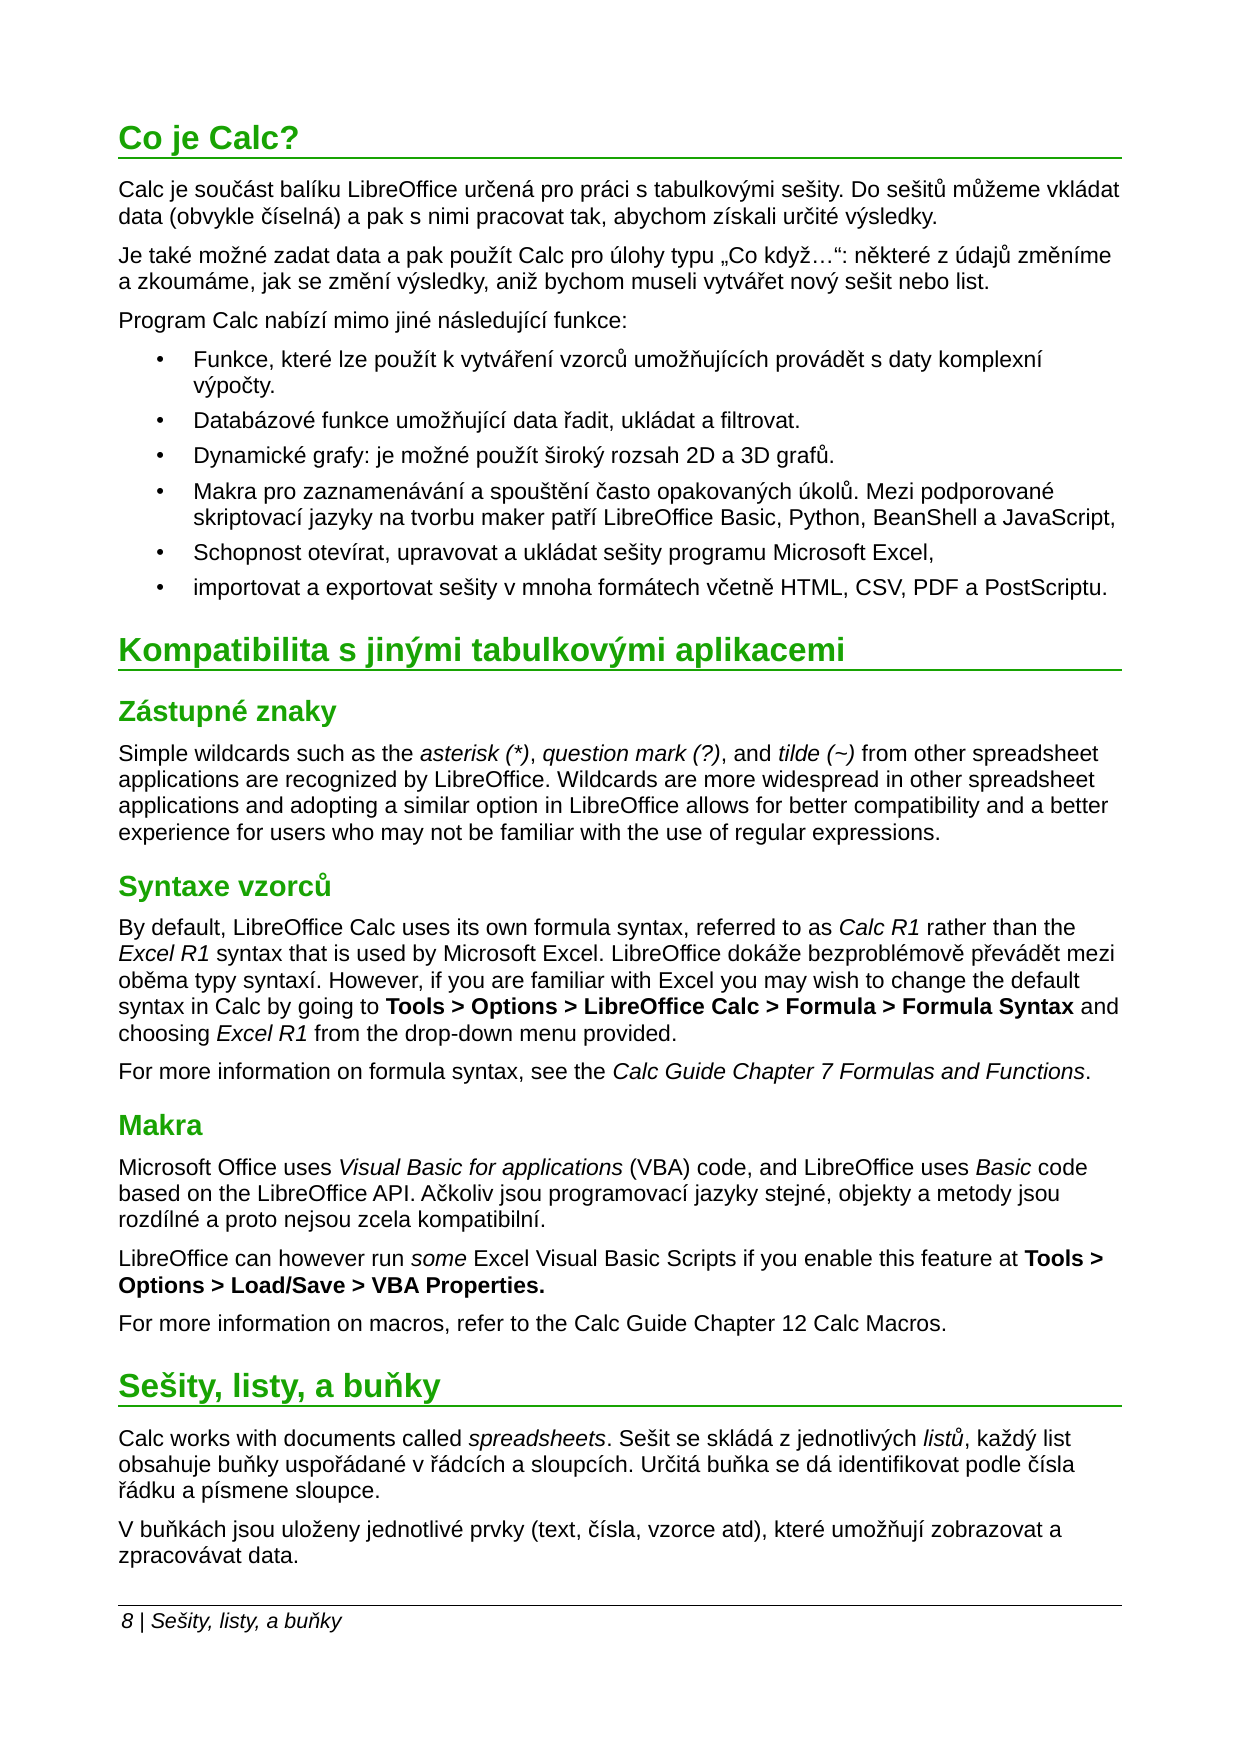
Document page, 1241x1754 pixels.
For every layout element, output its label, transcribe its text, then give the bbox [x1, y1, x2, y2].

list Makra pro zaznamenávání a spouštění často opakovaných úkolů. Mezi podporované skriptovací jazyky na tvorbu maker patří LibreOffice Basic, Python, BeanShell a JavaScript, [156, 478, 1122, 530]
text For more information on macros, refer to the Calc Guide Chapter 12 Calc Macros. [118, 1310, 1122, 1337]
subtitle Sešity, listy, a buňky [118, 1366, 1122, 1405]
text For more information on formula syntax, see the Calc Guide Chapter 7 Formulas and Functions. [118, 1058, 1122, 1085]
text Calc je součást balíku LibreOffice určená pro práci s tabulkovými sešity. Do sešitů můžeme vkládat data (obvykle číselná) a pak s nimi pracovat tak, abychom získali určité výsledky. [118, 176, 1122, 229]
list Funkce, které lze použít k vytváření vzorců umožňujících provádět s daty komplexní výpočty. [156, 346, 1122, 398]
text Calc works with documents called spreadsheets. Sešit se skládá z jednotlivých listů, každý list obsahuje buňky uspořádané v řádcích a sloupcích. Určitá buňka se dá identifikovat podle čísla řádku a písmene sloupce. [118, 1424, 1122, 1503]
list Schopnost otevírat, upravovat a ukládat sešity programu Microsoft Excel, [156, 539, 1122, 566]
subtitle Syntaxe vzorců [118, 869, 1122, 902]
text V buňkách jsou uloženy jednotlivé prvky (text, čísla, vzorce atd), které umožňují zobrazovat a zpracovávat data. [118, 1516, 1122, 1569]
text Microsoft Office uses Visual Basic for applications (VBA) code, and LibreOffice uses Basic code based on the LibreOffice API. Ačkoliv jsou programovací jazyky stejné, objekty a metody jsou rozdílné a proto nejsou zcela kompatibilní. [118, 1154, 1122, 1233]
text Je také možné zadat data a pak použít Calc pro úlohy typu „Co když…“: některé z údajů změníme a zkoumáme, jak se změní výsledky, aniž bychom museli vytvářet nový sešit nebo list. [118, 242, 1122, 294]
list importovat a exportovat sešity v mnoha formátech včetně HTML, CSV, PDF a PostScriptu. [156, 574, 1122, 601]
subtitle Co je Calc? [118, 118, 1122, 157]
text LibreOffice can however run some Excel Visual Basic Scripts if you enable this feature at Tools > Options > Load/Save > VBA Properties. [118, 1245, 1122, 1298]
list Databázové funkce umožňující data řadit, ukládat a filtrovat. [156, 407, 1122, 433]
text Simple wildcards such as the asterisk (*), question mark (?), and tilde (~) from other spreadsheet applications are recognized by LibreOffice. Wildcards are more widespread in other spreadsheet applications and adopting a similar option in LibreOffice allows for better compatibility and a better experience for users who may not be familiar with the use of regular expressions. [118, 740, 1122, 845]
subtitle Zástupné znaky [118, 694, 1122, 728]
text By default, LibreOffice Calc uses its own formula syntax, referred to as Calc R1 rather than the Excel R1 syntax that is used by Microsoft Excel. LibreOffice dokáže bezproblémově převádět mezi oběma typy syntaxí. However, if you are familiar with Excel you may wish to change the default syntax in Calc by going to Tools > Options > LibreOffice Calc > Formula > Formula Syntax and choosing Excel R1 from the drop-down menu provided. [118, 914, 1122, 1046]
list Dynamické grafy: je možné použít široký rozsah 2D a 3D grafů. [156, 442, 1122, 469]
list Program Calc nabízí mimo jiné následující funkce: [118, 307, 1122, 333]
subtitle Makra [118, 1108, 1122, 1142]
subtitle Kompatibilita s jinými tabulkovými aplikacemi [118, 630, 1122, 669]
